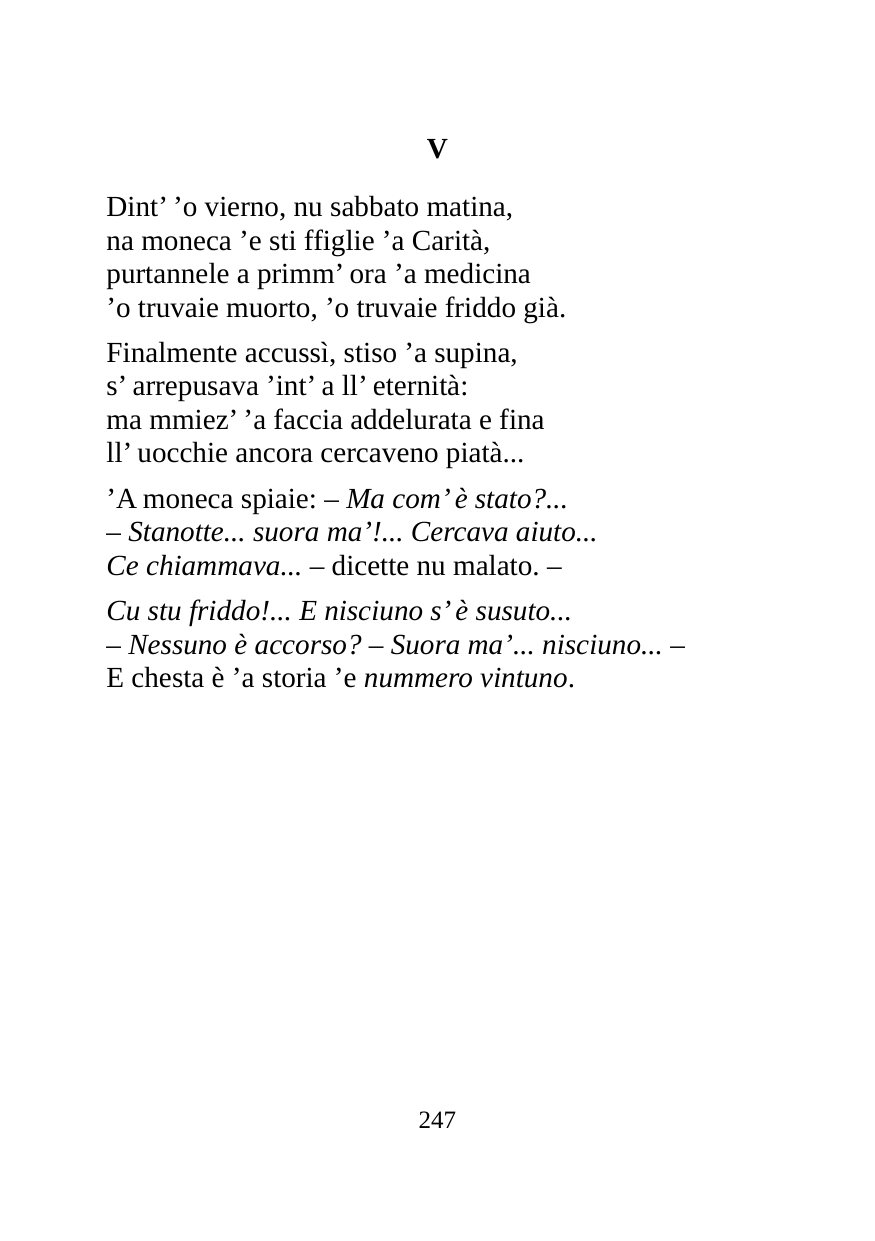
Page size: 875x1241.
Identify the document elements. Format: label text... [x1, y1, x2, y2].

text Cu stu friddo!... E nisciuno s’ è susuto... [106, 593, 768, 627]
text Finalmente accussì, stiso ’a supina, [106, 335, 768, 368]
text Ce chiammava... – dicette nu malato. – [106, 548, 768, 582]
text ll’ uocchie ancora cercaveno piatà... [106, 436, 768, 469]
text s’ arrepusava ’int’ a ll’ eternità: [106, 368, 768, 402]
text Dint’ ’o vierno, nu sabbato matina, [106, 189, 768, 223]
text – Stanotte... suora ma’!... Cercava aiuto... [106, 514, 768, 548]
text E chesta è ’a storia ’e nummero vintuno. [106, 660, 768, 694]
text na moneca ’e sti ffiglie ’a Carità, [106, 223, 768, 256]
subtitle V [106, 131, 768, 165]
text ’A moneca spiaie: – Ma com’ è stato?... [106, 481, 768, 514]
text ’o truvaie muorto, ’o truvaie friddo già. [106, 290, 768, 323]
text purtannele a primm’ ora ’a medicina [106, 256, 768, 290]
text ma mmiez’ ’a faccia addelurata e fina [106, 402, 768, 436]
text – Nessuno è accorso? – Suora ma’... nisciuno... – [106, 627, 768, 660]
